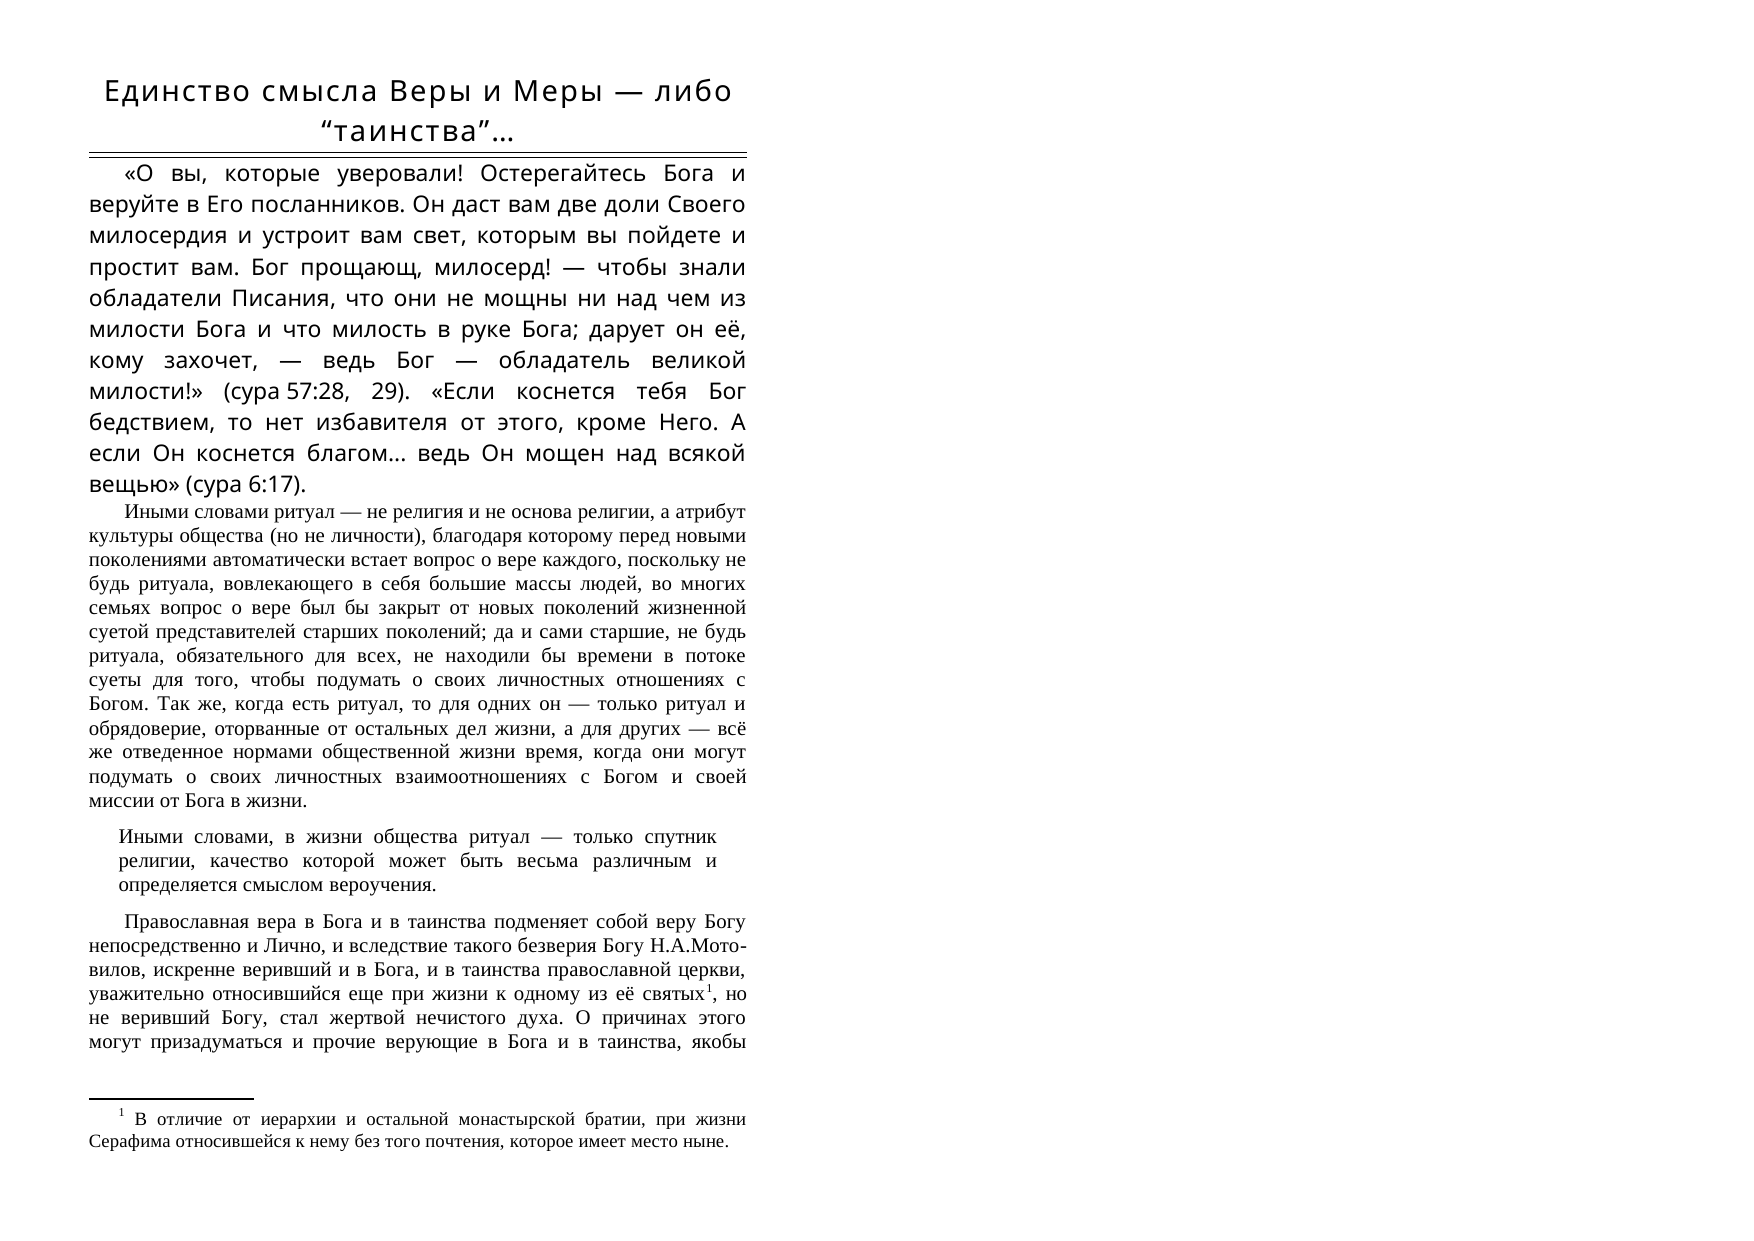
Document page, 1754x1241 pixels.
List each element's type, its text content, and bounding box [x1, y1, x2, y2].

text «О вы, которые уверовали! Остерегайтесь Бога и веруйте в Его посланников. Он даст вам две доли Своего милосердия и устроит вам свет, которым вы пойдете и простит вам. Бог прощающ, милосерд! — чтобы знали обладатели Писания, что они не мощны ни над чем из милости Бога и что милость в руке Бога; дарует он её, кому захочет, — ведь Бог — обладатель великой милости!» (сура 57:28, 29). «Если коснется тебя Бог бедствием, то нет избавителя от этого, кроме Него. А если Он коснется благом... ведь Он мощен над всякой вещью» (сура 6:17). [89, 158, 747, 499]
text В отличие от иерархии и остальной монастырской братии, при жизни Серафима относившейся к нему без того почтения, которое имеет место ныне. [89, 1105, 747, 1152]
text Православная вера в Бога и в таинства подменяет собой веру Богу непосредственно и Лично, и вследствие такого безверия Богу Н.А.Мото­вилов, искренне веривший и в Бога, и в таинства православной церкви, уважительно относившийся еще при жизни к одному из её святых, но не веривший Богу, стал жертвой нечистого духа. О причинах этого могут призадуматься и прочие верующие в Бога и в таинства, якобы [89, 909, 747, 1053]
text Иными словами ритуал — не религия и не основа религии, а атрибут культуры общества (но не личности), благодаря которому перед новыми поколениями автоматически встает вопрос о вере каждого, поскольку не будь ритуала, вовлекающего в себя большие массы людей, во многих семьях вопрос о вере был бы закрыт от новых поколений жизненной суетой представителей старших поколений; да и сами старшие, не будь ритуала, обязательного для всех, не находили бы времени в потоке суеты для того, чтобы подумать о своих личностных отношениях с Богом. Так же, когда есть ритуал, то для одних он — только ритуал и обрядоверие, оторванные от остальных дел жизни, а для других — всё же отведенное нормами общественной жизни время, когда они могут подумать о своих личностных взаимоотношениях с Богом и своей миссии от Бога в жизни. [89, 499, 747, 812]
text Иными словами, в жизни общества ритуал — только спутник религии, качество которой может быть весьма различным и определяется смыслом вероучения. [118, 824, 717, 896]
